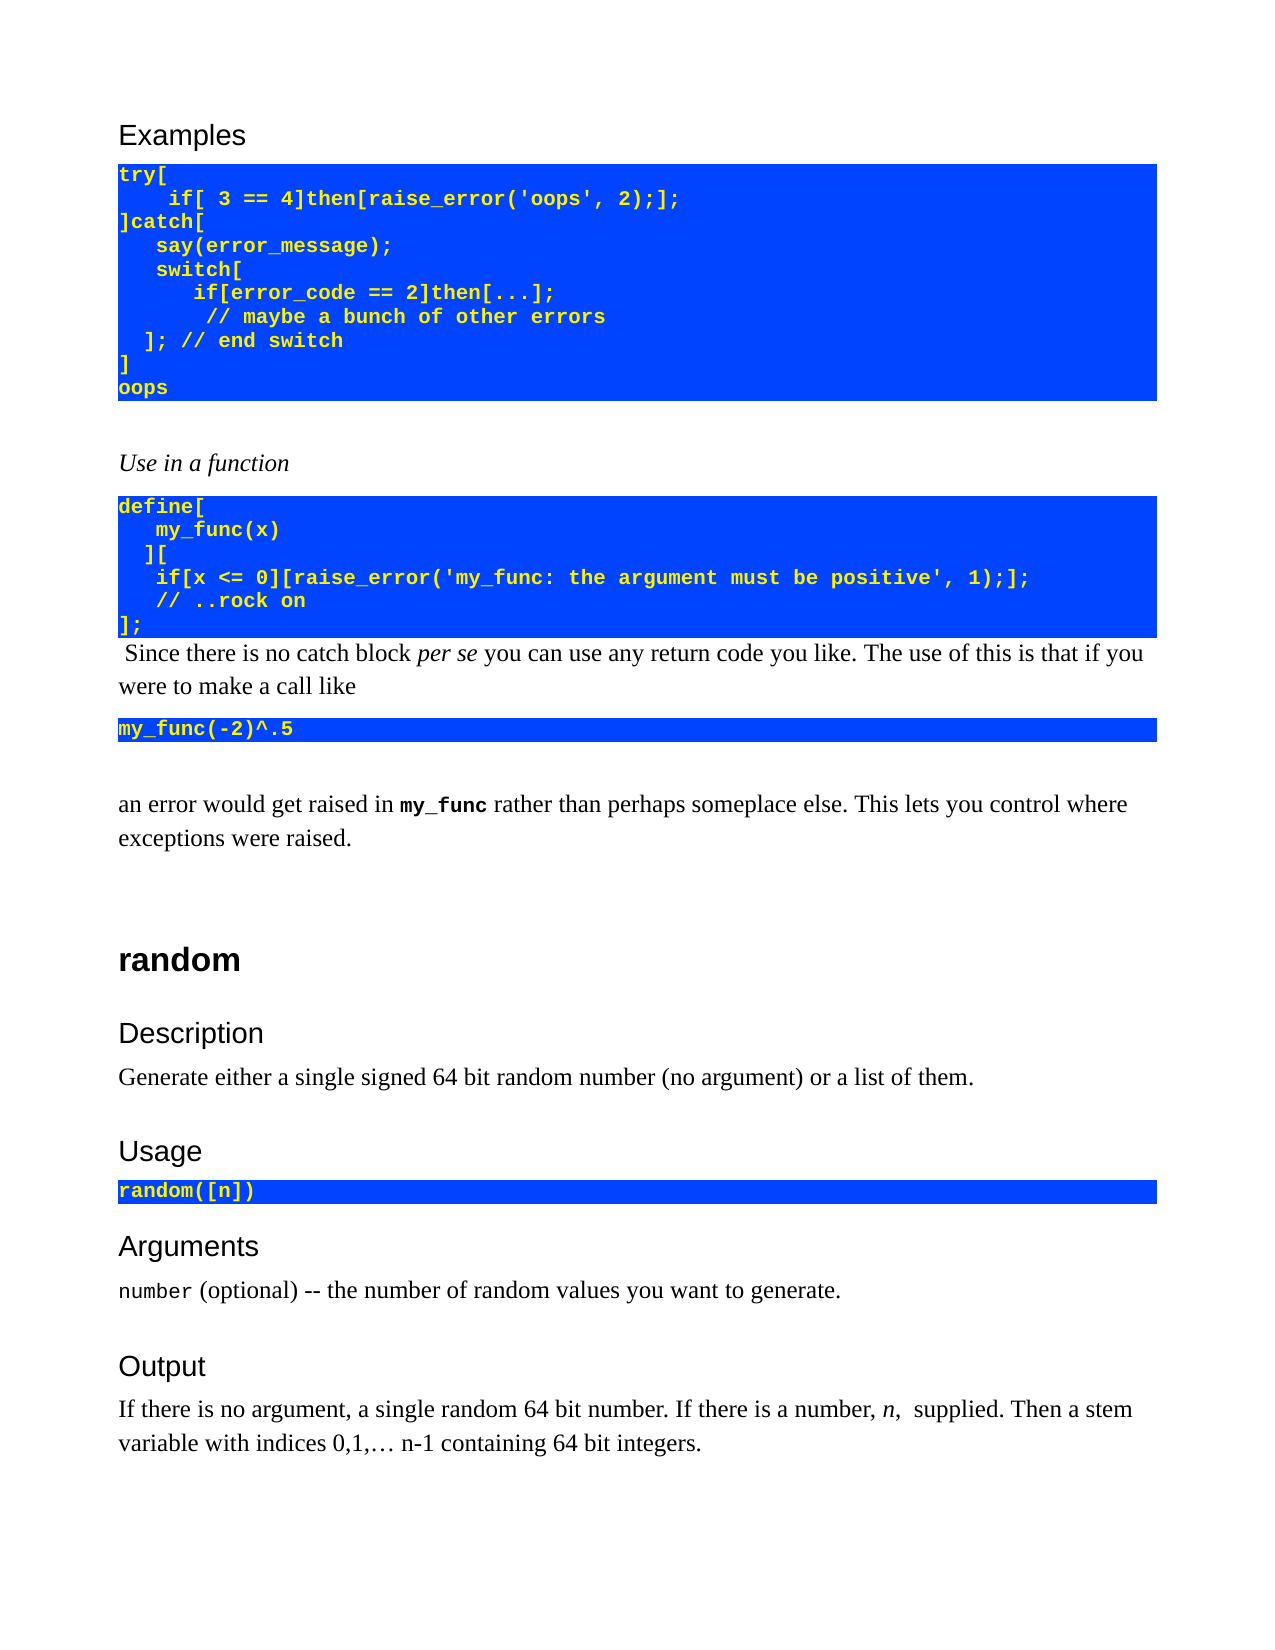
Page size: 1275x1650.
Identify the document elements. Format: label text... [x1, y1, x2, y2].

text if[x <= 0][raise_error('my_func: the argument must be positive', 1);]; [118, 567, 1157, 590]
subtitle Usage [118, 1134, 1157, 1168]
text define[ [118, 496, 1157, 519]
subtitle random [118, 939, 1157, 978]
text say(error_message); [118, 235, 1157, 259]
text my_func(-2)^.5 [118, 718, 1157, 742]
subtitle Arguments [118, 1229, 1157, 1262]
text switch[ [118, 259, 1157, 282]
text ][ [118, 543, 1157, 567]
text // ..rock on [118, 590, 1157, 614]
text if[ 3 == 4]then[raise_error('oops', 2);]; [118, 188, 1157, 211]
subtitle Description [118, 1016, 1157, 1049]
text ]; [118, 614, 1157, 638]
text ] [118, 353, 1157, 377]
text an error would get raised in my_func rather than perhaps someplace else. This lets you control where exceptions were raised. [118, 789, 1157, 852]
text ]catch[ [118, 211, 1157, 235]
text Use in a function [118, 448, 1157, 477]
text try[ [118, 164, 1157, 188]
text if[error_code == 2]then[...]; [118, 282, 1157, 306]
subtitle Output [118, 1348, 1157, 1382]
text number (optional) -- the number of random values you want to generate. [118, 1275, 1157, 1304]
text random([n]) [118, 1180, 1157, 1204]
text If there is no argument, a single random 64 bit number. If there is a number, n, supplied. Then a stem variable with indices 0,1,… n-1 containing 64 bit integers. [118, 1394, 1157, 1456]
text oops [118, 377, 1157, 401]
text ]; // end switch [118, 330, 1157, 353]
text Since there is no catch block per se you can use any return code you like. The use of this is that if you were to make a call like [118, 638, 1157, 699]
text my_func(x) [118, 519, 1157, 543]
text Generate either a single signed 64 bit random number (no argument) or a list of them. [118, 1062, 1157, 1090]
text // maybe a bunch of other errors [118, 306, 1157, 330]
subtitle Examples [118, 118, 1157, 152]
